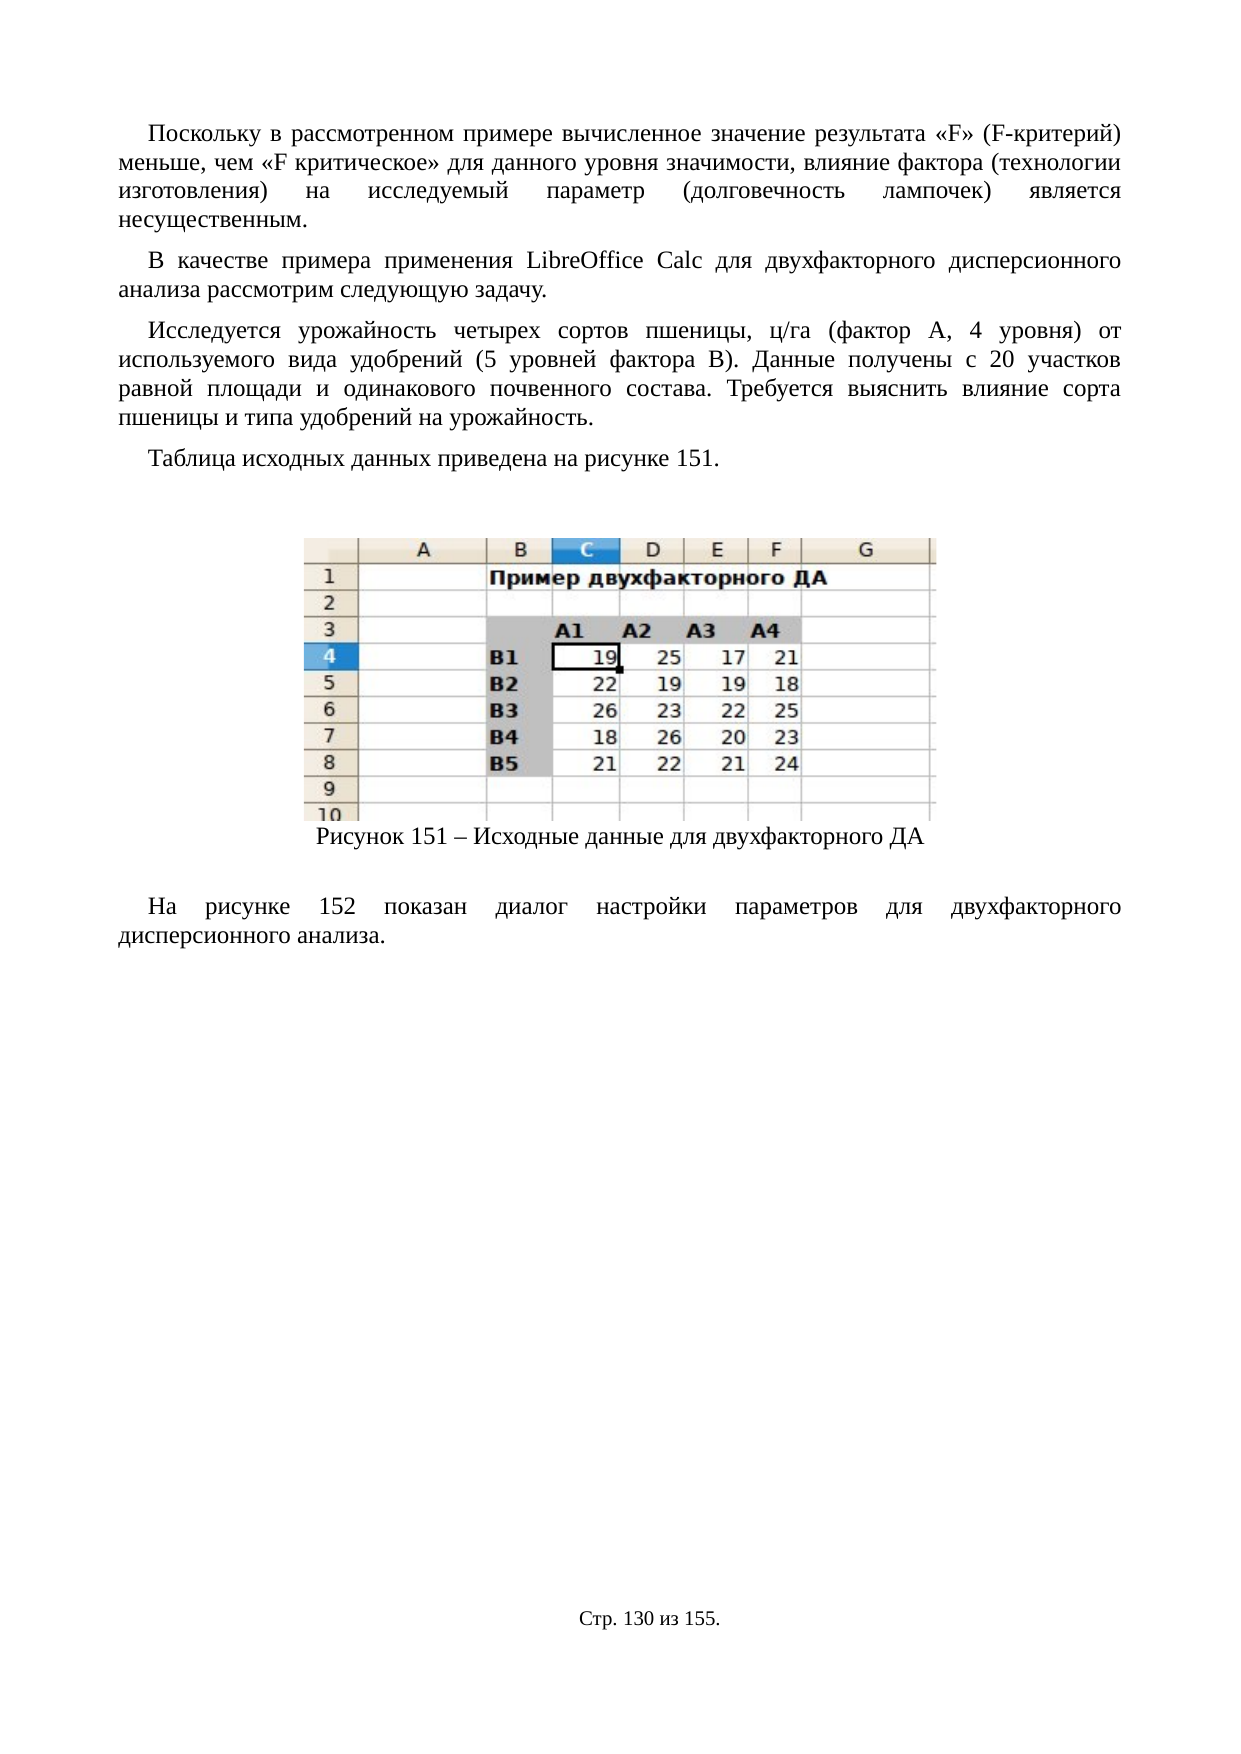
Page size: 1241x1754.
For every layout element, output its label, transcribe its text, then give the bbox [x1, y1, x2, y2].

picture [303, 538, 937, 821]
text В качестве примера применения LibreOffice Calc для двухфакторного дисперсионного анализа рассмотрим следующую задачу. [118, 246, 1122, 303]
text Исследуется урожайность четырех сортов пшеницы, ц/га (фактор А, 4 уровня) от используемого вида удобрений (5 уровней фактора B). Данные получены с 20 участков равной площади и одинакового почвенного состава. Требуется выяснить влияние сорта пшеницы и типа удобрений на урожайность. [118, 316, 1122, 431]
text На рисунке 152 показан диалог настройки параметров для двухфакторного дисперсионного анализа. [118, 891, 1122, 948]
text Таблица исходных данных приведена на рисунке 151. [118, 443, 1122, 472]
text Рисунок 151 – Исходные данные для двухфакторного ДА [304, 821, 937, 850]
text Поскольку в рассмотренном примере вычисленное значение результата «F» (F-критерий) меньше, чем «F критическое» для данного уровня значимости, влияние фактора (технологии изготовления) на исследуемый параметр (долговечность лампочек) является несущественным. [118, 118, 1122, 233]
